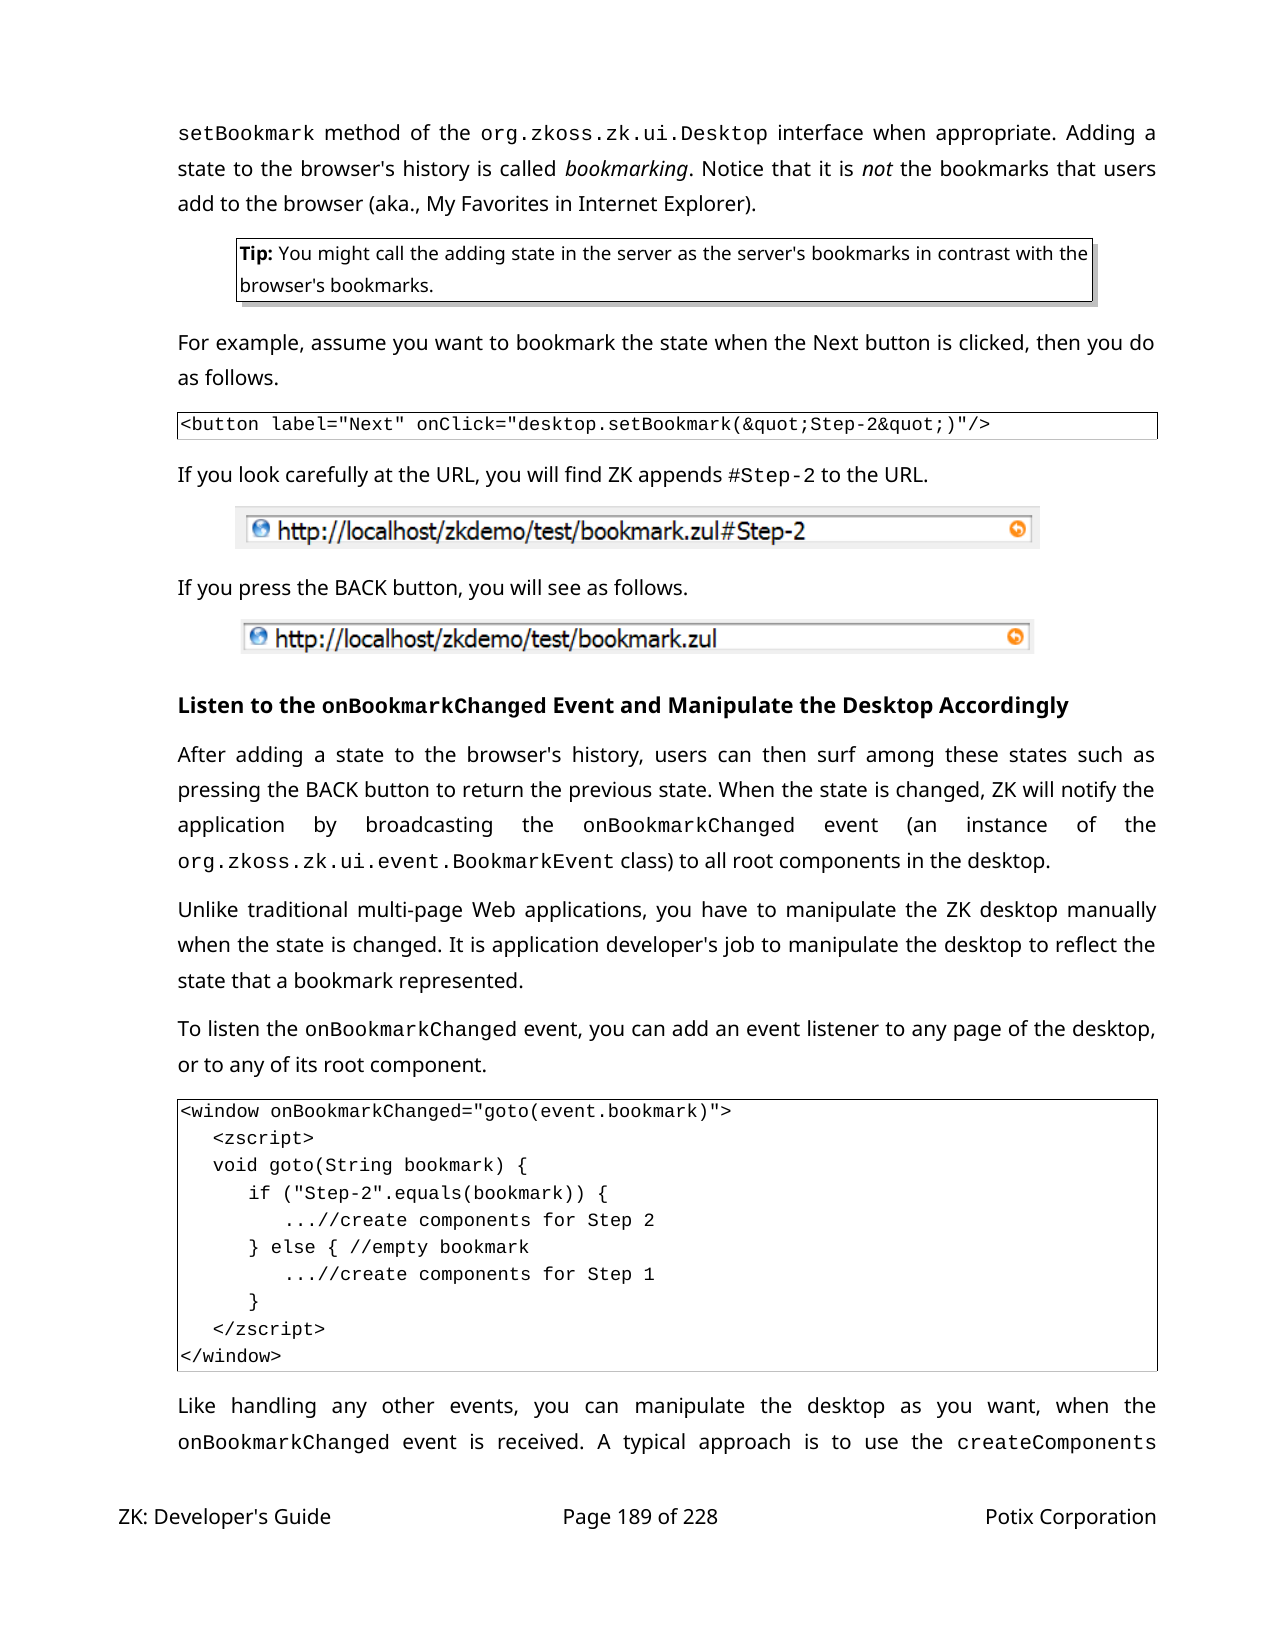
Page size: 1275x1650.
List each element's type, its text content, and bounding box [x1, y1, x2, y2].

text If you press the BACK button, you will see as follows. [177, 573, 1157, 601]
text } [178, 1289, 1157, 1313]
picture [240, 619, 1035, 654]
text <window onBookmarkChanged="goto(event.bookmark)"> [178, 1100, 1157, 1123]
text void goto(String bookmark) { [178, 1153, 1157, 1178]
text To listen the onBookmarkChanged event, you can add an event listener to any page of the desktop, or to any of its root component. [177, 1014, 1157, 1078]
text <zscript> [178, 1126, 1157, 1150]
text For example, assume you want to bookmark the state when the Next button is clicked, then you do as follows. [177, 328, 1157, 391]
text </window> [178, 1344, 1157, 1371]
text Unlike traditional multi-page Web applications, you have to manipulate the ZK desktop manually when the state is changed. It is application developer's job to manipulate the desktop to reflect the state that a bookmark represented. [177, 895, 1157, 994]
text Like handling any other events, you can manipulate the desktop as you want, when the onBookmarkChanged event is received. A typical approach is to use the createComponents [177, 1392, 1157, 1455]
text if ("Step-2".equals(bookmark)) { [178, 1181, 1157, 1205]
text ...//create components for Step 1 [178, 1262, 1157, 1286]
text Tip: You might call the adding state in the server as the server's bookmarks in contrast with the browser's bookmarks. [237, 239, 1092, 301]
text } else { //empty bookmark [178, 1235, 1157, 1259]
text After adding a state to the browser's history, users can then surf among these states such as pressing the BACK button to return the previous state. When the state is changed, ZK will notify the application by broadcasting the onBookmarkChanged event (an instance of the org.zkoss.zk.ui.event.BookmarkEvent class) to all root components in the desktop. [177, 740, 1157, 875]
text setBookmark method of the org.zkoss.zk.ui.Desktop interface when appropriate. Adding a state to the browser's history is called bookmarking. Notice that it is not the bookmarks that users add to the browser (aka., My Favorites in Internet Explorer). [177, 118, 1157, 217]
text </zscript> [178, 1316, 1157, 1341]
text ...//create components for Step 2 [178, 1208, 1157, 1232]
subtitle Listen to the onBookmarkChanged Event and Manipulate the Desktop Accordingly [177, 644, 1157, 719]
picture [235, 506, 1040, 549]
text If you look carefully at the URL, you will find ZK appends #Step-2 to the URL. [177, 460, 1157, 488]
text <button label="Next" onClick="desktop.setBookmark(&quot;Step-2&quot;)"/> [178, 413, 1157, 439]
